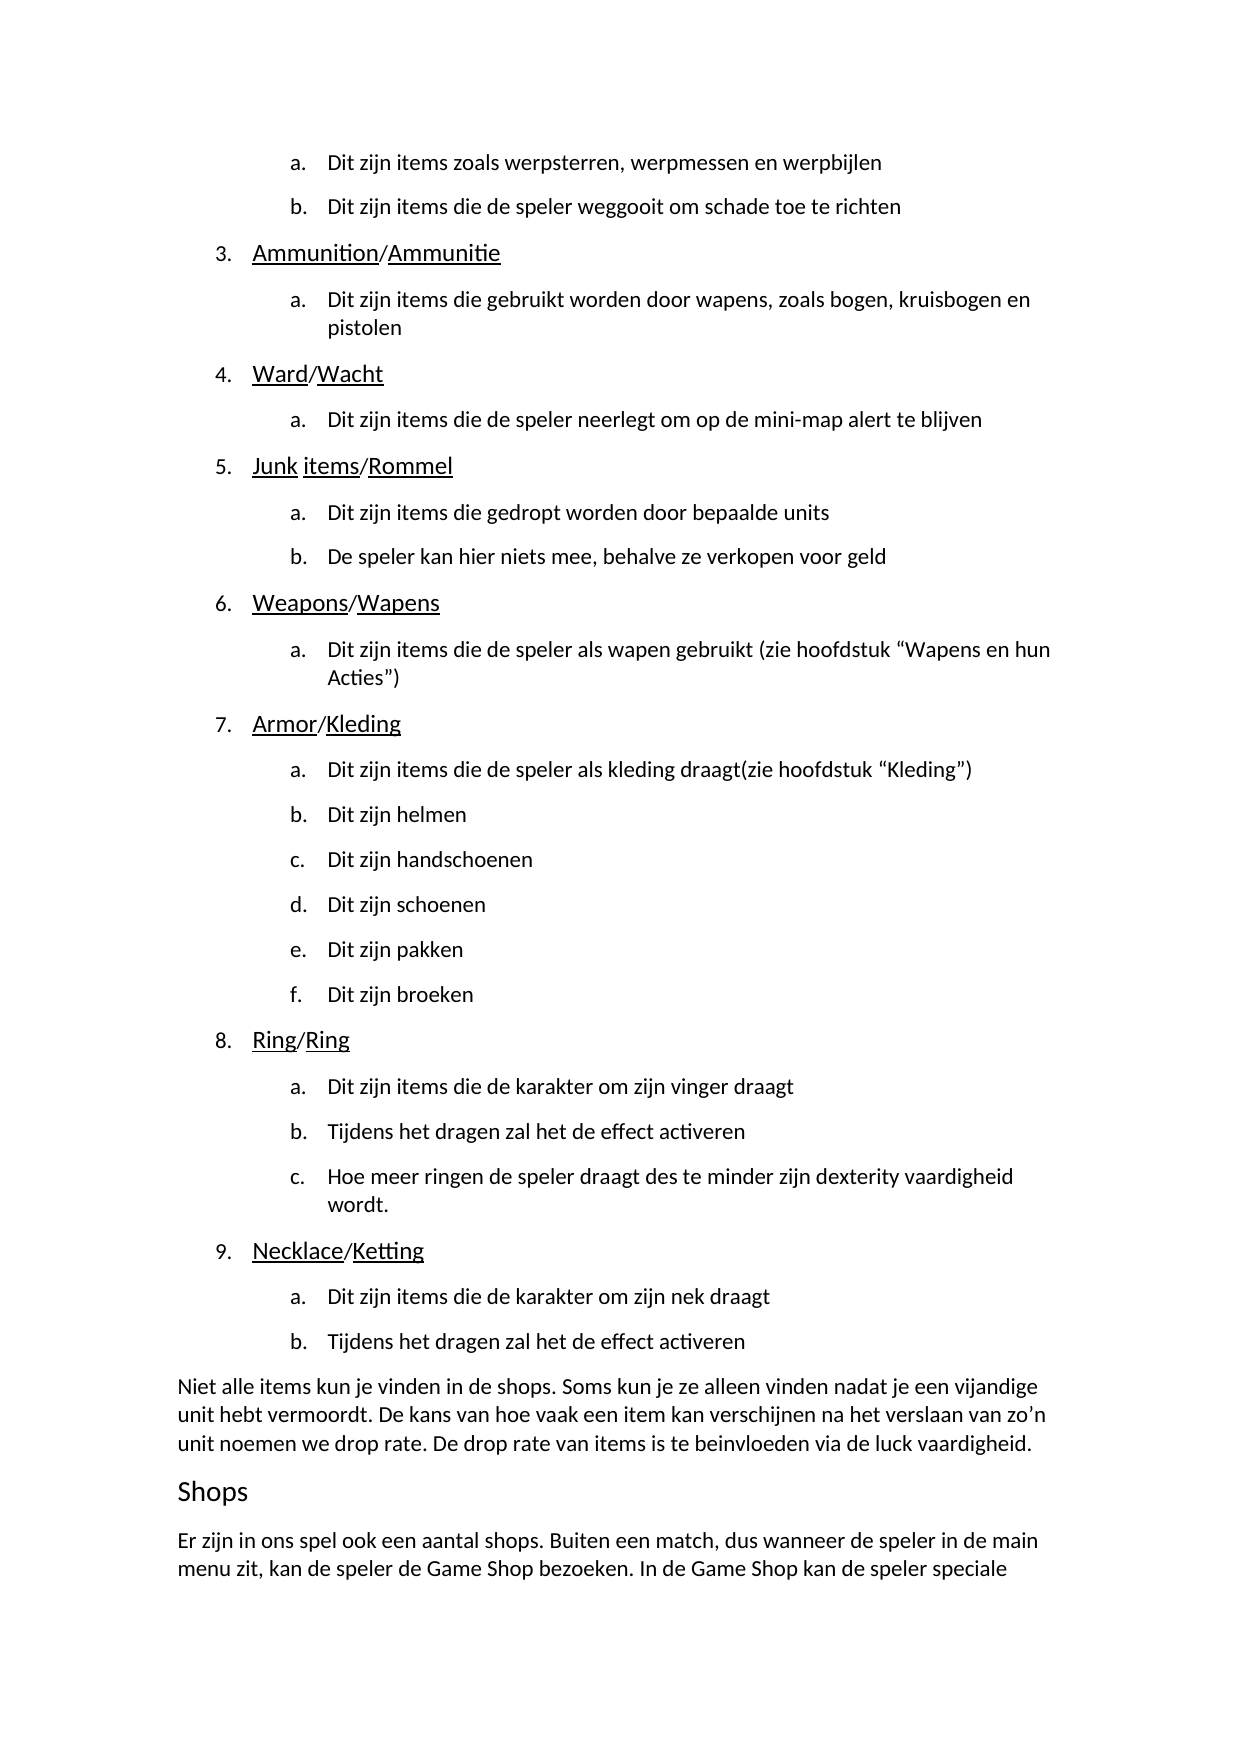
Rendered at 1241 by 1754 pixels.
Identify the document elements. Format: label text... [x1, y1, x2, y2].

list Tijdens het dragen zal het de effect activeren [290, 1327, 1063, 1355]
list Dit zijn items die de speler neerlegt om op de mini-map alert te blijven [290, 405, 1063, 433]
list De speler kan hier niets mee, behalve ze verkopen voor geld [290, 542, 1063, 571]
list Dit zijn items die de karakter om zijn nek draagt [290, 1282, 1063, 1310]
list Ward/Wacht [215, 358, 1063, 388]
list Tijdens het dragen zal het de effect activeren [290, 1117, 1063, 1145]
list Ring/Ring [215, 1025, 1063, 1055]
list Armor/Kleding [215, 708, 1063, 738]
list Dit zijn schoenen [290, 890, 1063, 918]
list Junk items/Rommel [215, 450, 1063, 481]
text Shops [177, 1473, 1063, 1509]
list Dit zijn items die de speler als kleding draagt(zie hoofdstuk “Kleding”) [290, 755, 1063, 783]
list Weapons/Wapens [215, 587, 1063, 618]
list Dit zijn items zoals werpsterren, werpmessen en werpbijlen [290, 148, 1063, 176]
text Er zijn in ons spel ook een aantal shops. Buiten een match, dus wanneer de speler in de main menu zit, kan de speler de Game Shop bezoeken. In de Game Shop kan de speler speciale [177, 1526, 1063, 1582]
list Dit zijn broeken [290, 980, 1063, 1008]
list Dit zijn items die de karakter om zijn vinger draagt [290, 1072, 1063, 1100]
list Dit zijn pakken [290, 935, 1063, 963]
list Dit zijn items die de speler als wapen gebruikt (zie hoofdstuk “Wapens en hun Acties”) [290, 635, 1063, 691]
list Dit zijn items die gebruikt worden door wapens, zoals bogen, kruisbogen en pistolen [290, 285, 1063, 341]
list Hoe meer ringen de speler draagt des te minder zijn dexterity vaardigheid wordt. [290, 1162, 1063, 1218]
list Dit zijn helmen [290, 800, 1063, 828]
text Niet alle items kun je vinden in de shops. Soms kun je ze alleen vinden nadat je een vijandige unit hebt vermoordt. De kans van hoe vaak een item kan verschijnen na het verslaan van zo’n unit noemen we drop rate. De drop rate van items is te beinvloeden via de luck vaardigheid. [177, 1372, 1063, 1457]
list Necklace/Ketting [215, 1235, 1063, 1266]
list Dit zijn handschoenen [290, 845, 1063, 873]
list Dit zijn items die de speler weggooit om schade toe te richten [290, 192, 1063, 221]
list Dit zijn items die gedropt worden door bepaalde units [290, 498, 1063, 526]
list Ammunition/Ammunitie [215, 237, 1063, 268]
